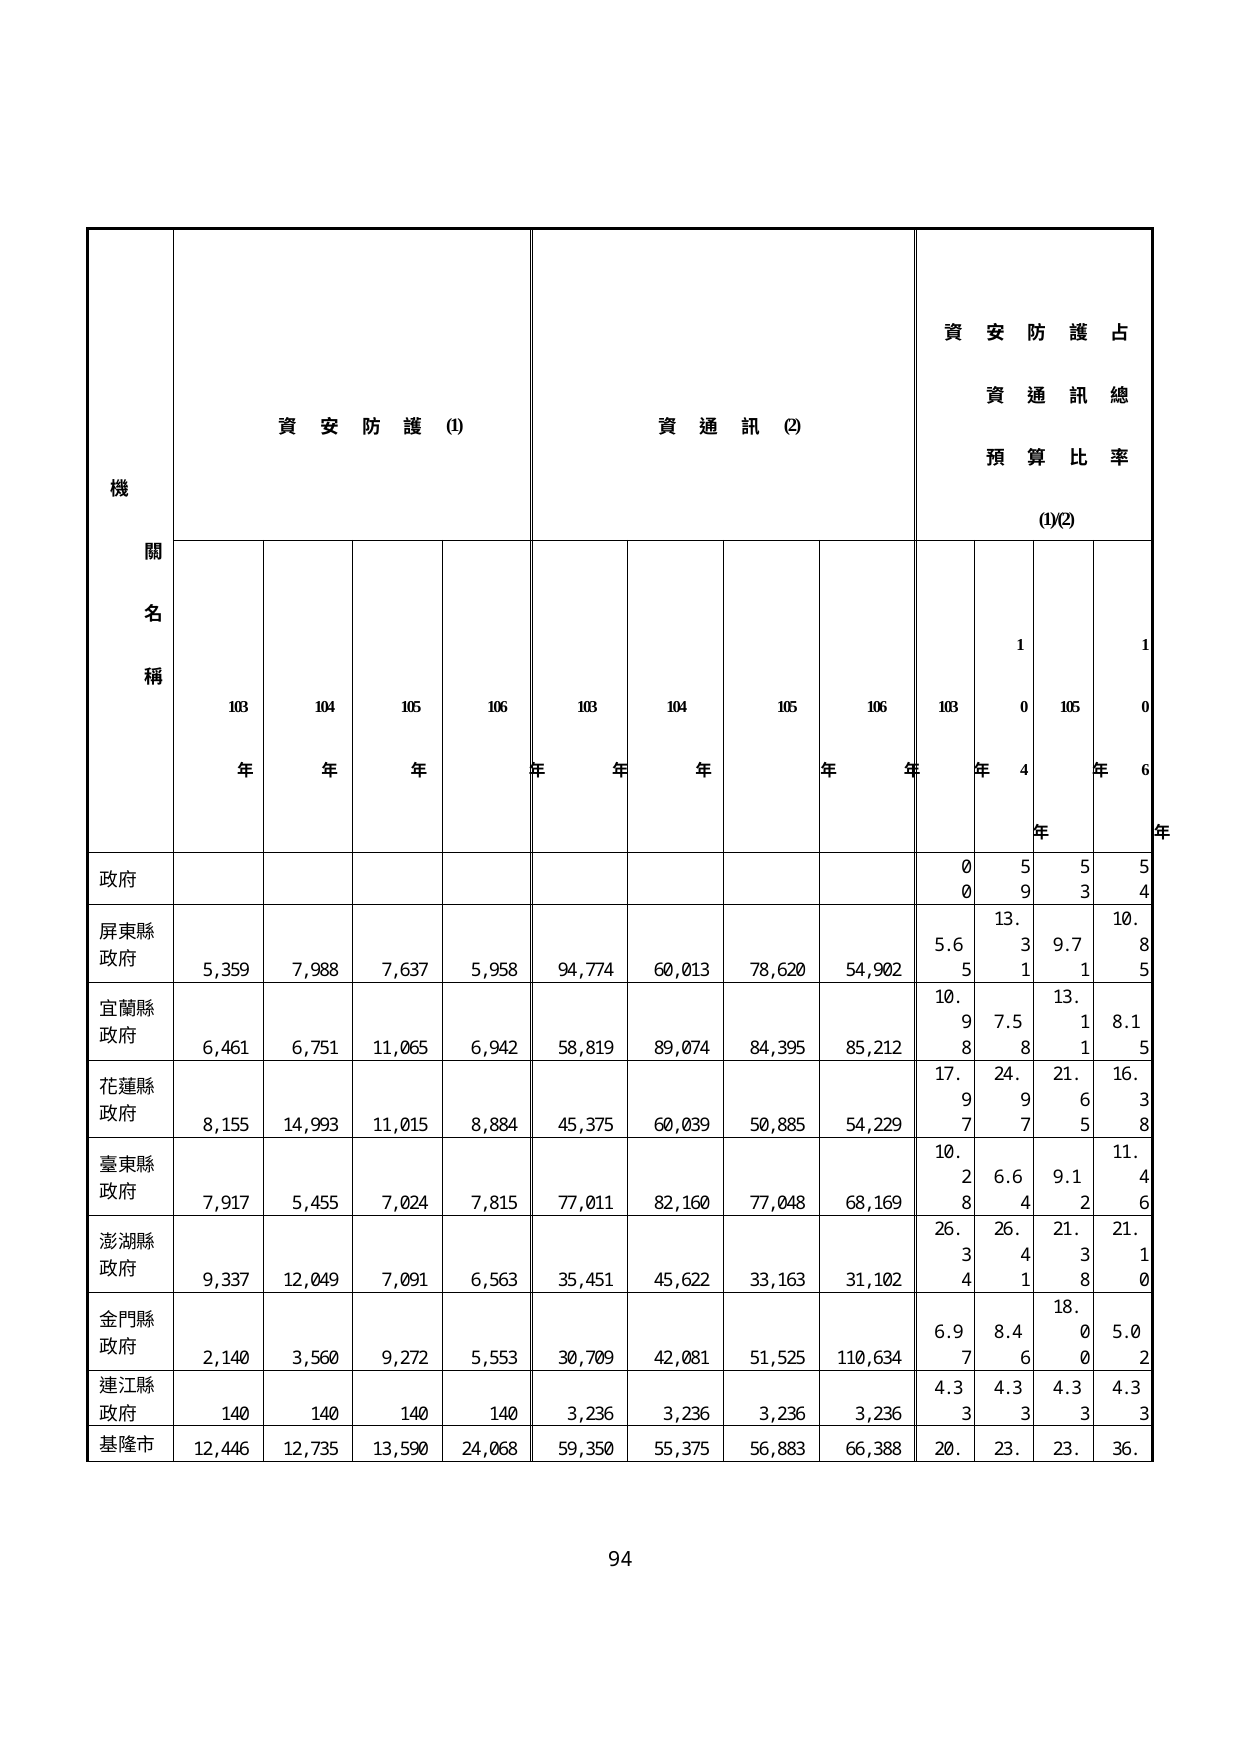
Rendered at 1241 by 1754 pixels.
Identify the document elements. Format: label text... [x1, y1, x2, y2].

table_cell 104年 [264, 541, 352, 852]
table_cell 36. [1094, 1426, 1151, 1461]
table_cell 140 [443, 1371, 530, 1425]
table_cell 104年 [975, 541, 1033, 852]
table_cell 30,709 [533, 1293, 627, 1370]
table_cell 24,068 [443, 1426, 530, 1461]
table_cell 13,590 [353, 1426, 442, 1461]
table_cell 42,081 [628, 1293, 723, 1370]
table_cell 45,375 [533, 1061, 627, 1137]
table_cell 澎湖縣政府 [89, 1216, 173, 1292]
table_cell 3,560 [264, 1293, 352, 1370]
table_cell 94,774 [533, 905, 627, 982]
table_cell 26.34 [917, 1216, 974, 1292]
table_cell 5,553 [443, 1293, 530, 1370]
table_cell 6,563 [443, 1216, 530, 1292]
table_cell 8,155 [174, 1061, 263, 1137]
table_cell 4.33 [1034, 1371, 1093, 1425]
table_cell [443, 853, 530, 904]
table_cell 4.33 [1094, 1371, 1151, 1425]
table_cell 51,525 [724, 1293, 819, 1370]
table_cell 140 [353, 1371, 442, 1425]
table_cell 21.10 [1094, 1216, 1151, 1292]
table_cell 45,622 [628, 1216, 723, 1292]
table_cell 77,048 [724, 1138, 819, 1215]
table_cell 105年 [1034, 541, 1093, 852]
table_cell 54 [1094, 853, 1151, 904]
table_cell 12,049 [264, 1216, 352, 1292]
table_cell 106年 [820, 541, 914, 852]
table_cell 103年 [174, 541, 263, 852]
table_cell 21.65 [1034, 1061, 1093, 1137]
table_cell 6.64 [975, 1138, 1033, 1215]
table_cell 9.12 [1034, 1138, 1093, 1215]
table_cell 11,015 [353, 1061, 442, 1137]
table_cell 3,236 [533, 1371, 627, 1425]
table_cell 6,942 [443, 983, 530, 1059]
table_cell 5,359 [174, 905, 263, 982]
table_cell 14,993 [264, 1061, 352, 1137]
table_cell [820, 853, 914, 904]
table_cell 5,455 [264, 1138, 352, 1215]
table_cell 20. [917, 1426, 974, 1461]
table_cell 花蓮縣政府 [89, 1061, 173, 1137]
table_cell 23. [975, 1426, 1033, 1461]
table_cell 7,917 [174, 1138, 263, 1215]
table_cell 84,395 [724, 983, 819, 1059]
table_cell 7,637 [353, 905, 442, 982]
table_cell 82,160 [628, 1138, 723, 1215]
table_cell 宜蘭縣政府 [89, 983, 173, 1059]
table_cell [264, 853, 352, 904]
table_cell 3,236 [724, 1371, 819, 1425]
table_header 資安防護占資通訊總預算比率(1)/(2) [917, 230, 1151, 540]
table_cell 7.58 [975, 983, 1033, 1059]
table_cell 11.46 [1094, 1138, 1151, 1215]
table_cell 68,169 [820, 1138, 914, 1215]
table_cell 00 [917, 853, 974, 904]
table_cell 106年 [1094, 541, 1151, 852]
table_cell 66,388 [820, 1426, 914, 1461]
table_cell [724, 853, 819, 904]
table_cell 9,272 [353, 1293, 442, 1370]
table_cell 140 [264, 1371, 352, 1425]
table_cell 24.97 [975, 1061, 1033, 1137]
table_cell 105年 [724, 541, 819, 852]
table_cell 33,163 [724, 1216, 819, 1292]
table_cell 7,024 [353, 1138, 442, 1215]
table_cell 58,819 [533, 983, 627, 1059]
table_cell 2,140 [174, 1293, 263, 1370]
table_cell 4.33 [917, 1371, 974, 1425]
table_cell 9,337 [174, 1216, 263, 1292]
table_cell 59,350 [533, 1426, 627, 1461]
table_cell 103年 [917, 541, 974, 852]
table_cell 53 [1034, 853, 1093, 904]
table_cell 60,013 [628, 905, 723, 982]
table_cell 105年 [353, 541, 442, 852]
table_cell 35,451 [533, 1216, 627, 1292]
table_cell 5,958 [443, 905, 530, 982]
table_cell 23. [1034, 1426, 1093, 1461]
table_cell 屏東縣政府 [89, 905, 173, 982]
table_cell 13.11 [1034, 983, 1093, 1059]
table_cell 26.41 [975, 1216, 1033, 1292]
table_cell 6,751 [264, 983, 352, 1059]
table_cell [353, 853, 442, 904]
table_cell 8.46 [975, 1293, 1033, 1370]
table_cell [628, 853, 723, 904]
table_cell 103年 [533, 541, 627, 852]
table_cell 7,988 [264, 905, 352, 982]
table_cell 金門縣政府 [89, 1293, 173, 1370]
table_cell 5.02 [1094, 1293, 1151, 1370]
table_cell 連江縣政府 [89, 1371, 173, 1425]
table_cell 10.85 [1094, 905, 1151, 982]
table_cell 89,074 [628, 983, 723, 1059]
table_cell 7,815 [443, 1138, 530, 1215]
table_cell 60,039 [628, 1061, 723, 1137]
table_cell 140 [174, 1371, 263, 1425]
table_cell 16.38 [1094, 1061, 1151, 1137]
table_cell 基隆市 [89, 1426, 173, 1461]
table_header 機關名稱 [89, 230, 173, 852]
table_cell 17.97 [917, 1061, 974, 1137]
table_cell [533, 853, 627, 904]
table_cell 6.97 [917, 1293, 974, 1370]
table_cell 4.33 [975, 1371, 1033, 1425]
table_cell [174, 853, 263, 904]
table_cell 50,885 [724, 1061, 819, 1137]
table_cell 21.38 [1034, 1216, 1093, 1292]
table_cell 54,229 [820, 1061, 914, 1137]
table_cell 59 [975, 853, 1033, 904]
table_cell 9.71 [1034, 905, 1093, 982]
table_cell 78,620 [724, 905, 819, 982]
table_cell 10.98 [917, 983, 974, 1059]
table_cell 12,735 [264, 1426, 352, 1461]
table_cell 106年 [443, 541, 530, 852]
table_cell 11,065 [353, 983, 442, 1059]
table_header 資安防護(1) [174, 230, 530, 540]
table_cell 8.15 [1094, 983, 1151, 1059]
table_cell 55,375 [628, 1426, 723, 1461]
table_cell 13.31 [975, 905, 1033, 982]
table_cell 31,102 [820, 1216, 914, 1292]
table_cell 104年 [628, 541, 723, 852]
table_cell 110,634 [820, 1293, 914, 1370]
table_cell 18.00 [1034, 1293, 1093, 1370]
table_cell 10.28 [917, 1138, 974, 1215]
table_cell 7,091 [353, 1216, 442, 1292]
table_cell 5.65 [917, 905, 974, 982]
table_cell 85,212 [820, 983, 914, 1059]
table_cell 6,461 [174, 983, 263, 1059]
table_cell 3,236 [628, 1371, 723, 1425]
table_cell 8,884 [443, 1061, 530, 1137]
table_cell 12,446 [174, 1426, 263, 1461]
table_cell 77,011 [533, 1138, 627, 1215]
table_cell 54,902 [820, 905, 914, 982]
table_cell 臺東縣政府 [89, 1138, 173, 1215]
table_cell 56,883 [724, 1426, 819, 1461]
table_cell 3,236 [820, 1371, 914, 1425]
table_header 資通訊(2) [533, 230, 914, 540]
table_cell 政府 [89, 853, 173, 904]
